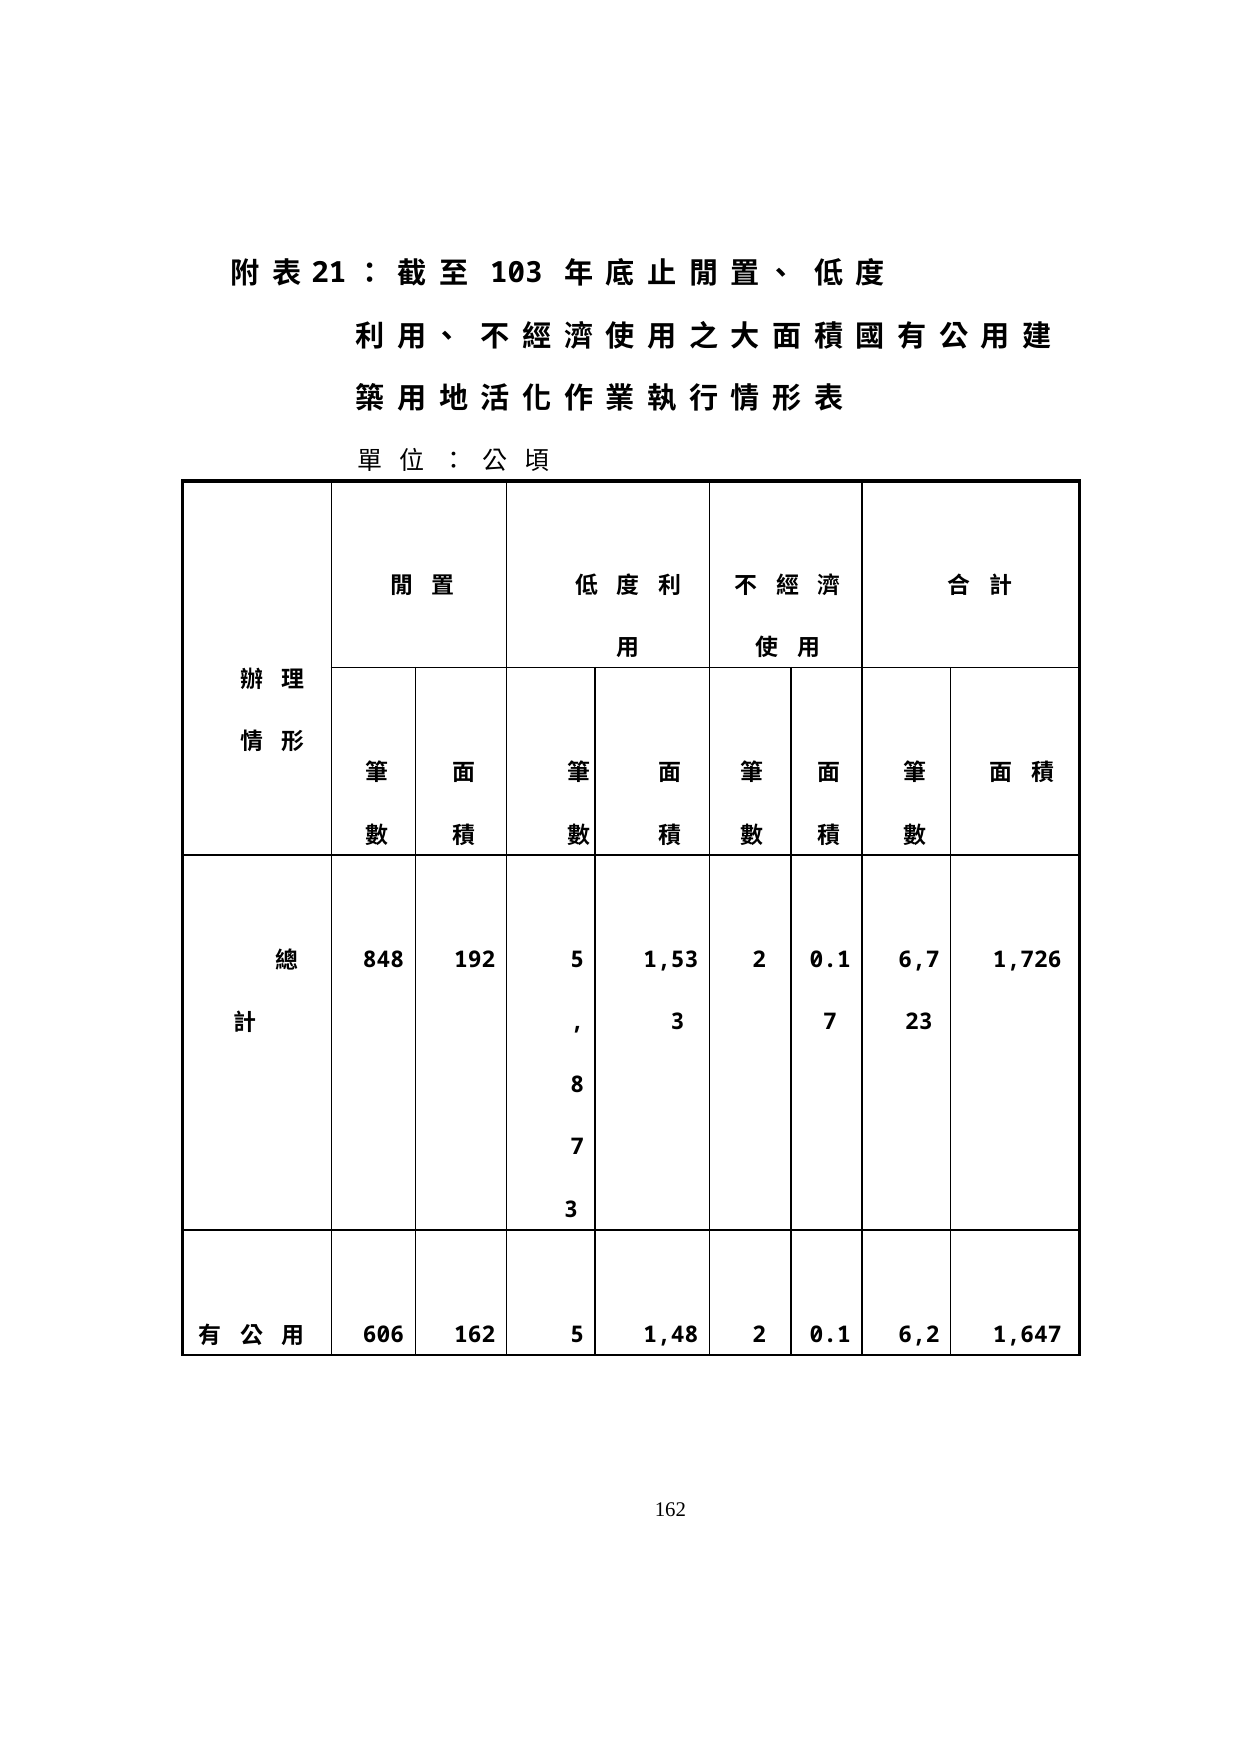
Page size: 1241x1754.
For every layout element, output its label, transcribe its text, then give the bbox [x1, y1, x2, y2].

table_cell 筆數 [507, 668, 594, 854]
table_cell 2 [710, 856, 790, 1229]
table_cell 有公用 [184, 1231, 331, 1354]
table_cell 面積 [792, 668, 861, 854]
table_cell 6,723 [863, 856, 950, 1229]
table_cell 0.1 [792, 1231, 861, 1354]
table_cell 848 [332, 856, 415, 1229]
table_cell 1,647 [951, 1231, 1078, 1354]
table_cell 162 [416, 1231, 506, 1354]
table_cell 0.17 [792, 856, 861, 1229]
table_cell 1,726 [951, 856, 1078, 1229]
table_header 閒置 [332, 483, 506, 667]
table_cell 1,48 [596, 1231, 709, 1354]
table_cell 192 [416, 856, 506, 1229]
table_cell 面積 [951, 668, 1078, 854]
table_header 不經濟使用 [710, 483, 861, 667]
table_cell 面積 [596, 668, 709, 854]
table_header 辦理情形 [184, 483, 331, 854]
table_cell 606 [332, 1231, 415, 1354]
table_cell 筆數 [332, 668, 415, 854]
table_header 低度利用 [507, 483, 709, 667]
table_cell 6,2 [863, 1231, 950, 1354]
table_cell 筆數 [710, 668, 790, 854]
text 附表21：截至103年底止閒置、低度利用、不經濟使用之大面積國有公用建築用地活化作業執行情形表 單位：公頃 [168, 229, 1058, 479]
table_cell 1,533 [596, 856, 709, 1229]
table_cell 總 計 [184, 856, 331, 1229]
table_header 合計 [863, 483, 1078, 667]
table_cell 5,873 [507, 856, 594, 1229]
table_cell 2 [710, 1231, 790, 1354]
table_cell 筆數 [863, 668, 950, 854]
table_cell 面積 [416, 668, 506, 854]
table_cell 5 [507, 1231, 594, 1354]
